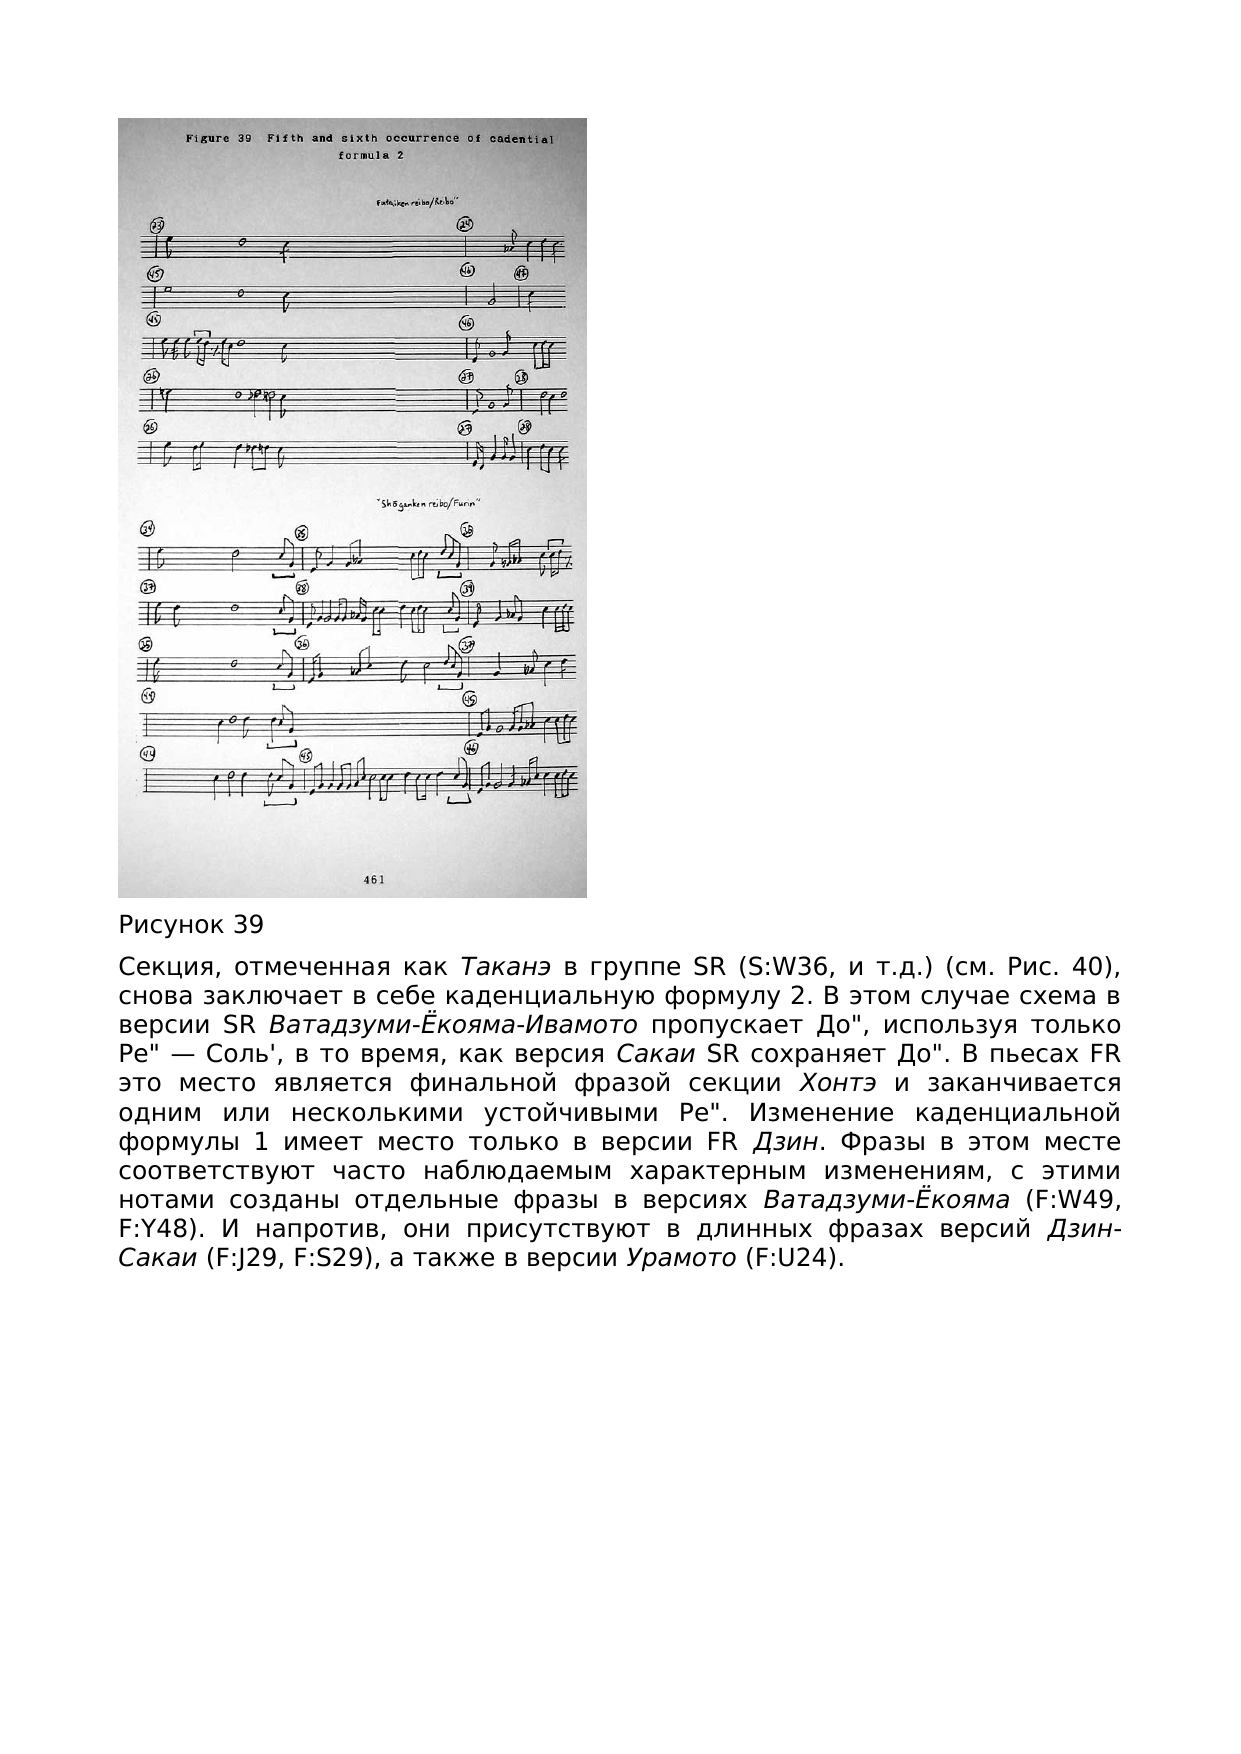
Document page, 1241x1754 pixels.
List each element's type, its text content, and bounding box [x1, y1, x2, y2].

text Рисунок 39 [118, 910, 1122, 939]
picture [118, 118, 587, 898]
text Секция, отмеченная как Таканэ в группе SR (S:W36, и т.д.) (см. Рис. 40), снова заключает в себе каденциальную формулу 2. В этом случае схема в версии SR Ватадзуми-Ёкояма-Ивамото пропускает До", используя только Ре" — Соль', в то время, как версия Сакаи SR сохраняет До". В пьесах FR это место является финальной фразой секции Хонтэ и заканчивается одним или несколькими устойчивыми Ре". Изменение каденциальной формулы 1 имеет место только в версии FR Дзин. Фразы в этом месте соответствуют часто наблюдаемым характерным изменениям, с этими нотами созданы отдельные фразы в версиях Ватадзуми-Ёкояма (F:W49, F:Y48). И напротив, они присутствуют в длинных фразах версий Дзин-Сакаи (F:J29, F:S29), а также в версии Урамото (F:U24). [118, 952, 1122, 1273]
